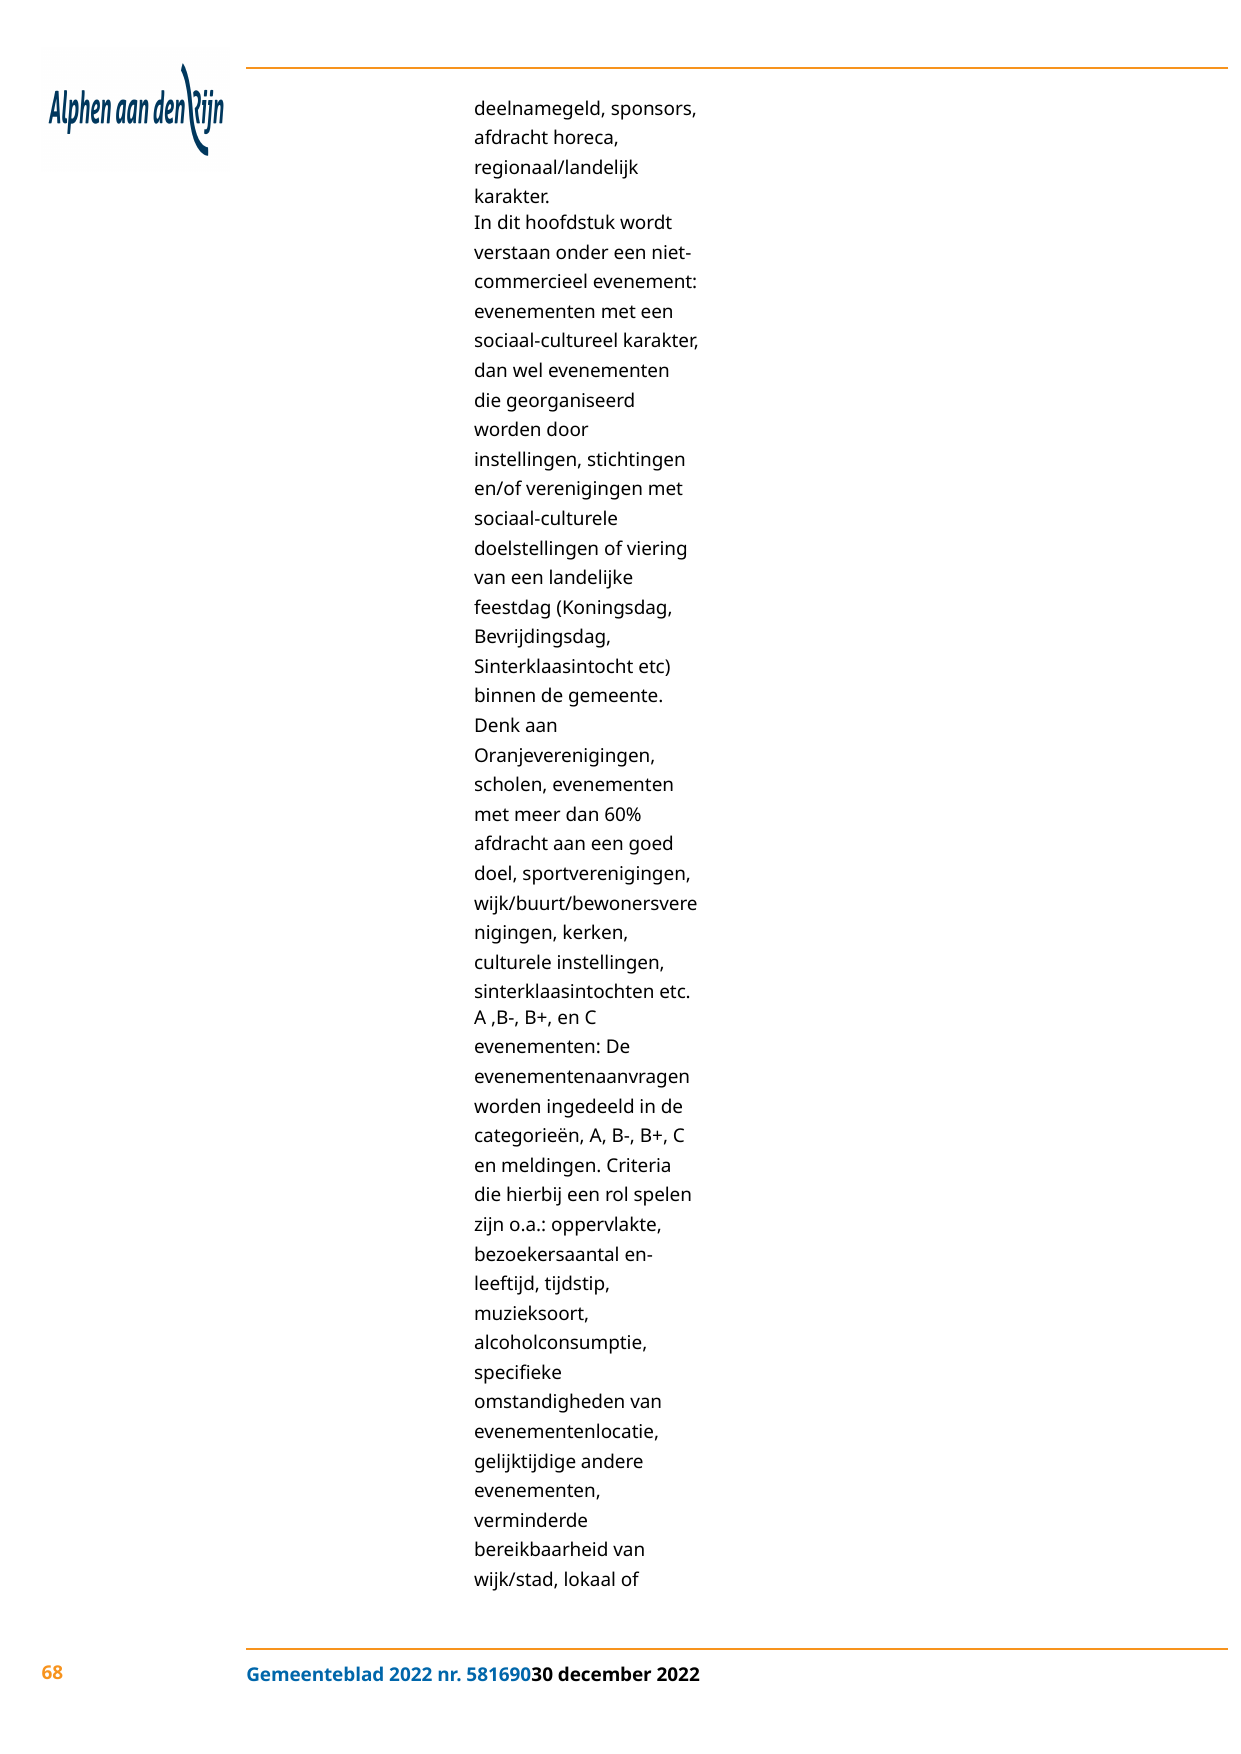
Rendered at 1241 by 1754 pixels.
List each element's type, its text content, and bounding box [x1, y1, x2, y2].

table_cell [248, 209, 474, 1004]
table_cell [926, 95, 1152, 209]
table_cell [926, 209, 1152, 1004]
table_cell [248, 1004, 474, 1592]
table_cell [700, 1004, 926, 1592]
table_cell In dit hoofdstuk wordt verstaan onder een niet-commercieel evenement: evenementen met een sociaal-cultureel karakter, dan wel evenementen die georganiseerd worden door instellingen, stichtingen en/of verenigingen met sociaal-culturele doelstellingen of viering van een landelijke feestdag (Koningsdag, Bevrijdingsdag, Sinterklaasintocht etc) binnen de gemeente. Denk aan Oranjeverenigingen, scholen, evenementen met meer dan 60% afdracht aan een goed doel, sportverenigingen, wijk/buurt/bewonersverenigingen, kerken, culturele instellingen, sinterklaasintochten etc. [474, 209, 700, 1004]
picture [41, 47, 231, 172]
table_cell [926, 1004, 1152, 1592]
table_cell deelnamegeld, sponsors, afdracht horeca, regionaal/landelijk karakter. [474, 95, 700, 209]
table_cell A ,B-, B+, en C evenementen: De evenementenaanvragen worden ingedeeld in de categorieën, A, B-, B+, C en meldingen. Criteria die hierbij een rol spelen zijn o.a.: oppervlakte, bezoekersaantal en- leeftijd, tijdstip, muzieksoort, alcoholconsumptie, specifieke omstandigheden van evenementenlocatie, gelijktijdige andere evenementen, verminderde bereikbaarheid van wijk/stad, lokaal of [474, 1004, 700, 1592]
table_cell [700, 209, 926, 1004]
table_cell [700, 95, 926, 209]
table_cell [248, 95, 474, 209]
